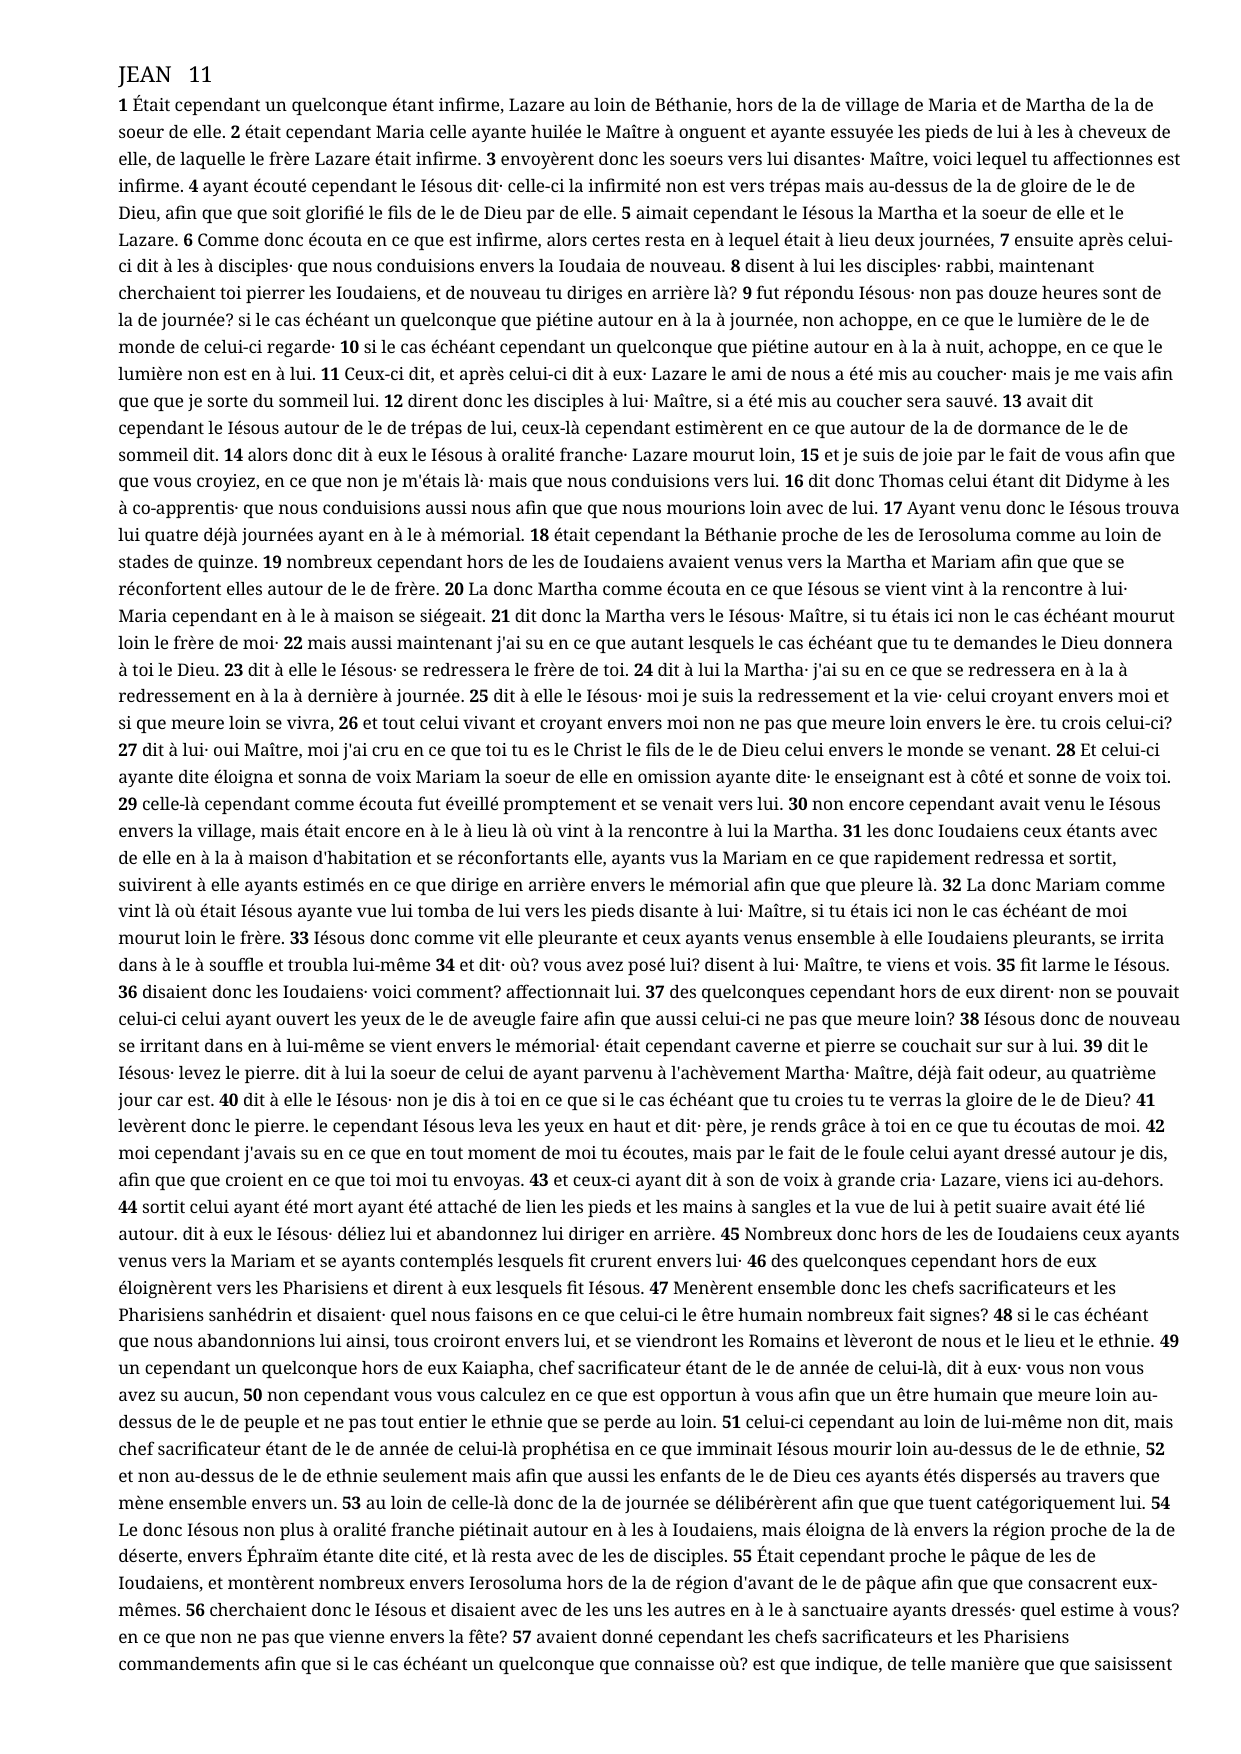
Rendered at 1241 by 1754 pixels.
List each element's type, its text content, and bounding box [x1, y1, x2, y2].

text 1 Était cependant un quelconque étant infirme, Lazare au loin de Béthanie, hors de la de village de Maria et de Martha de la de soeur de elle. 2 était cependant Maria celle ayante huilée le Maître à onguent et ayante essuyée les pieds de lui à les à cheveux de elle, de laquelle le frère Lazare était infirme. 3 envoyèrent donc les soeurs vers lui disantes· Maître, voici lequel tu affectionnes est infirme. 4 ayant écouté cependant le Iésous dit· celle-ci la infirmité non est vers trépas mais au-dessus de la de gloire de le de Dieu, afin que que soit glorifié le fils de le de Dieu par de elle. 5 aimait cependant le Iésous la Martha et la soeur de elle et le Lazare. 6 Comme donc écouta en ce que est infirme, alors certes resta en à lequel était à lieu deux journées, 7 ensuite après celui-ci dit à les à disciples· que nous conduisions envers la Ioudaia de nouveau. 8 disent à lui les disciples· rabbi, maintenant cherchaient toi pierrer les Ioudaiens, et de nouveau tu diriges en arrière là? 9 fut répondu Iésous· non pas douze heures sont de la de journée? si le cas échéant un quelconque que piétine autour en à la à journée, non achoppe, en ce que le lumière de le de monde de celui-ci regarde· 10 si le cas échéant cependant un quelconque que piétine autour en à la à nuit, achoppe, en ce que le lumière non est en à lui. 11 Ceux-ci dit, et après celui-ci dit à eux· Lazare le ami de nous a été mis au coucher· mais je me vais afin que que je sorte du sommeil lui. 12 dirent donc les disciples à lui· Maître, si a été mis au coucher sera sauvé. 13 avait dit cependant le Iésous autour de le de trépas de lui, ceux-là cependant estimèrent en ce que autour de la de dormance de le de sommeil dit. 14 alors donc dit à eux le Iésous à oralité franche· Lazare mourut loin, 15 et je suis de joie par le fait de vous afin que que vous croyiez, en ce que non je m'étais là· mais que nous conduisions vers lui. 16 dit donc Thomas celui étant dit Didyme à les à co-apprentis· que nous conduisions aussi nous afin que que nous mourions loin avec de lui. 17 Ayant venu donc le Iésous trouva lui quatre déjà journées ayant en à le à mémorial. 18 était cependant la Béthanie proche de les de Ierosoluma comme au loin de stades de quinze. 19 nombreux cependant hors de les de Ioudaiens avaient venus vers la Martha et Mariam afin que que se réconfortent elles autour de le de frère. 20 La donc Martha comme écouta en ce que Iésous se vient vint à la rencontre à lui· Maria cependant en à le à maison se siégeait. 21 dit donc la Martha vers le Iésous· Maître, si tu étais ici non le cas échéant mourut loin le frère de moi· 22 mais aussi maintenant j'ai su en ce que autant lesquels le cas échéant que tu te demandes le Dieu donnera à toi le Dieu. 23 dit à elle le Iésous· se redressera le frère de toi. 24 dit à lui la Martha· j'ai su en ce que se redressera en à la à redressement en à la à dernière à journée. 25 dit à elle le Iésous· moi je suis la redressement et la vie· celui croyant envers moi et si que meure loin se vivra, 26 et tout celui vivant et croyant envers moi non ne pas que meure loin envers le ère. tu crois celui-ci? 27 dit à lui· oui Maître, moi j'ai cru en ce que toi tu es le Christ le fils de le de Dieu celui envers le monde se venant. 28 Et celui-ci ayante dite éloigna et sonna de voix Mariam la soeur de elle en omission ayante dite· le enseignant est à côté et sonne de voix toi. 29 celle-là cependant comme écouta fut éveillé promptement et se venait vers lui. 30 non encore cependant avait venu le Iésous envers la village, mais était encore en à le à lieu là où vint à la rencontre à lui la Martha. 31 les donc Ioudaiens ceux étants avec de elle en à la à maison d'habitation et se réconfortants elle, ayants vus la Mariam en ce que rapidement redressa et sortit, suivirent à elle ayants estimés en ce que dirige en arrière envers le mémorial afin que que pleure là. 32 La donc Mariam comme vint là où était Iésous ayante vue lui tomba de lui vers les pieds disante à lui· Maître, si tu étais ici non le cas échéant de moi mourut loin le frère. 33 Iésous donc comme vit elle pleurante et ceux ayants venus ensemble à elle Ioudaiens pleurants, se irrita dans à le à souffle et troubla lui-même 34 et dit· où? vous avez posé lui? disent à lui· Maître, te viens et vois. 35 fit larme le Iésous. 36 disaient donc les Ioudaiens· voici comment? affectionnait lui. 37 des quelconques cependant hors de eux dirent· non se pouvait celui-ci celui ayant ouvert les yeux de le de aveugle faire afin que aussi celui-ci ne pas que meure loin? 38 Iésous donc de nouveau se irritant dans en à lui-même se vient envers le mémorial· était cependant caverne et pierre se couchait sur sur à lui. 39 dit le Iésous· levez le pierre. dit à lui la soeur de celui de ayant parvenu à l'achèvement Martha· Maître, déjà fait odeur, au quatrième jour car est. 40 dit à elle le Iésous· non je dis à toi en ce que si le cas échéant que tu croies tu te verras la gloire de le de Dieu? 41 levèrent donc le pierre. le cependant Iésous leva les yeux en haut et dit· père, je rends grâce à toi en ce que tu écoutas de moi. 42 moi cependant j'avais su en ce que en tout moment de moi tu écoutes, mais par le fait de le foule celui ayant dressé autour je dis, afin que que croient en ce que toi moi tu envoyas. 43 et ceux-ci ayant dit à son de voix à grande cria· Lazare, viens ici au-dehors. 44 sortit celui ayant été mort ayant été attaché de lien les pieds et les mains à sangles et la vue de lui à petit suaire avait été lié autour. dit à eux le Iésous· déliez lui et abandonnez lui diriger en arrière. 45 Nombreux donc hors de les de Ioudaiens ceux ayants venus vers la Mariam et se ayants contemplés lesquels fit crurent envers lui· 46 des quelconques cependant hors de eux éloignèrent vers les Pharisiens et dirent à eux lesquels fit Iésous. 47 Menèrent ensemble donc les chefs sacrificateurs et les Pharisiens sanhédrin et disaient· quel nous faisons en ce que celui-ci le être humain nombreux fait signes? 48 si le cas échéant que nous abandonnions lui ainsi, tous croiront envers lui, et se viendront les Romains et lèveront de nous et le lieu et le ethnie. 49 un cependant un quelconque hors de eux Kaiapha, chef sacrificateur étant de le de année de celui-là, dit à eux· vous non vous avez su aucun, 50 non cependant vous vous calculez en ce que est opportun à vous afin que un être humain que meure loin au-dessus de le de peuple et ne pas tout entier le ethnie que se perde au loin. 51 celui-ci cependant au loin de lui-même non dit, mais chef sacrificateur étant de le de année de celui-là prophétisa en ce que imminait Iésous mourir loin au-dessus de le de ethnie, 52 et non au-dessus de le de ethnie seulement mais afin que aussi les enfants de le de Dieu ces ayants étés dispersés au travers que mène ensemble envers un. 53 au loin de celle-là donc de la de journée se délibérèrent afin que que tuent catégoriquement lui. 54 Le donc Iésous non plus à oralité franche piétinait autour en à les à Ioudaiens, mais éloigna de là envers la région proche de la de déserte, envers Éphraïm étante dite cité, et là resta avec de les de disciples. 55 Était cependant proche le pâque de les de Ioudaiens, et montèrent nombreux envers Ierosoluma hors de la de région d'avant de le de pâque afin que que consacrent eux-mêmes. 56 cherchaient donc le Iésous et disaient avec de les uns les autres en à le à sanctuaire ayants dressés· quel estime à vous? en ce que non ne pas que vienne envers la fête? 57 avaient donné cependant les chefs sacrificateurs et les Pharisiens commandements afin que si le cas échéant un quelconque que connaisse où? est que indique, de telle manière que que saisissent [118, 93, 1181, 1675]
text JEAN 11 [118, 59, 1181, 89]
